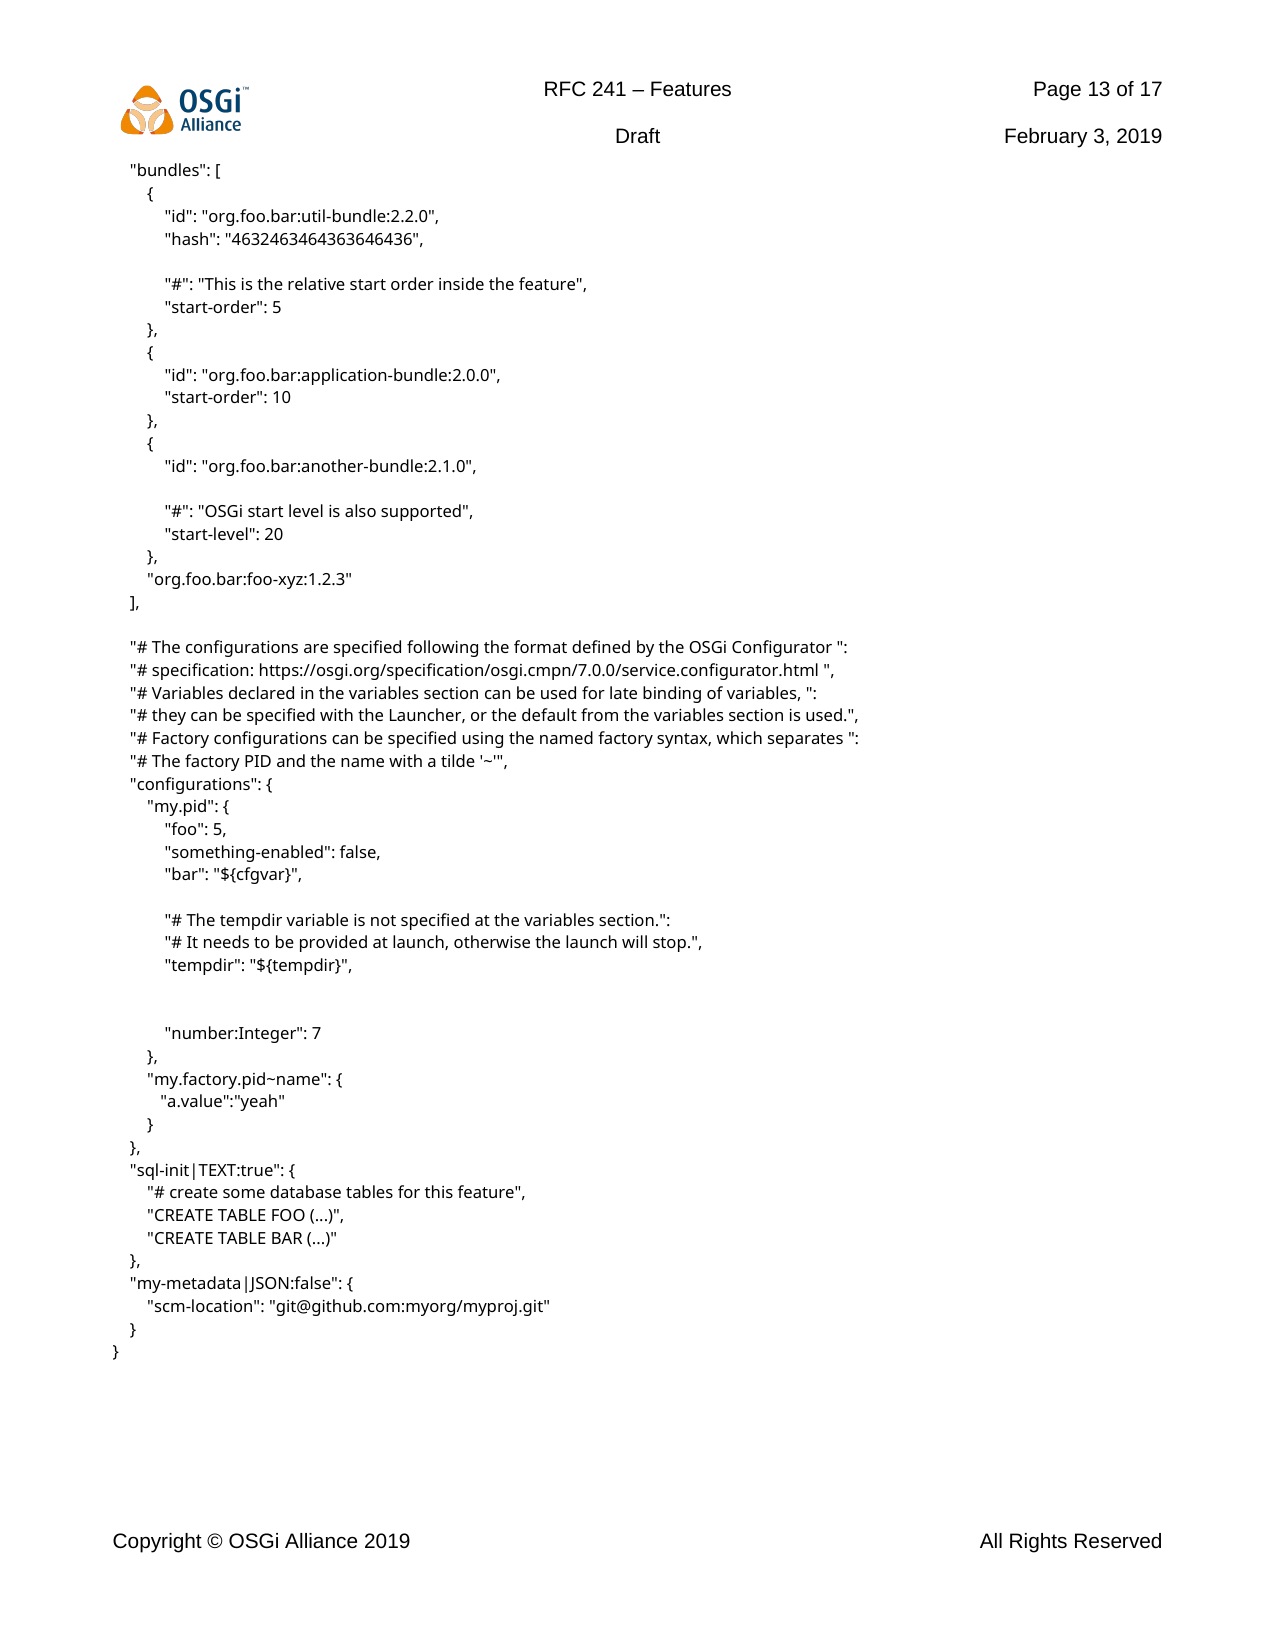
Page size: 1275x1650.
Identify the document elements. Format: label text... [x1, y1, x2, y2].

text "# Variables declared in the variables section can be used for late binding of variables, ": [112, 681, 1162, 704]
text "bundles": [ [112, 159, 1162, 182]
text "tempdir": "${tempdir}", [112, 954, 1162, 976]
text "#": "OSGi start level is also supported", [112, 499, 1162, 522]
text "CREATE TABLE BAR (...)" [112, 1226, 1162, 1249]
text "# specification: https://osgi.org/specification/osgi.cmpn/7.0.0/service.configurator.html ", [112, 658, 1162, 681]
text "bar": "${cfgvar}", [112, 863, 1162, 886]
text }, [112, 1249, 1162, 1272]
text "sql-init|TEXT:true": { [112, 1158, 1162, 1181]
text }, [112, 409, 1162, 431]
text { [112, 341, 1162, 363]
text "my-metadata|JSON:false": { [112, 1272, 1162, 1294]
text "a.value":"yeah" [112, 1090, 1162, 1113]
text }, [112, 1135, 1162, 1158]
text "foo": 5, [112, 817, 1162, 840]
text }, [112, 1044, 1162, 1067]
text "# Factory configurations can be specified using the named factory syntax, which separates ": [112, 727, 1162, 749]
text } [112, 1113, 1162, 1135]
text "scm-location": "git@github.com:myorg/myproj.git" [112, 1294, 1162, 1317]
text "start-level": 20 [112, 522, 1162, 545]
text "something-enabled": false, [112, 840, 1162, 863]
text }, [112, 545, 1162, 568]
text "#": "This is the relative start order inside the feature", [112, 272, 1162, 295]
text "# The tempdir variable is not specified at the variables section.": [112, 908, 1162, 931]
text "start-order": 10 [112, 386, 1162, 409]
text { [112, 182, 1162, 204]
text } [112, 1340, 1162, 1362]
text "# The configurations are specified following the format defined by the OSGi Configurator ": [112, 636, 1162, 658]
text "id": "org.foo.bar:application-bundle:2.0.0", [112, 363, 1162, 386]
text "# they can be specified with the Launcher, or the default from the variables section is used.", [112, 704, 1162, 727]
text }, [112, 318, 1162, 341]
text "hash": "4632463464363646436", [112, 227, 1162, 250]
text "id": "org.foo.bar:util-bundle:2.2.0", [112, 204, 1162, 227]
text "org.foo.bar:foo-xyz:1.2.3" [112, 568, 1162, 590]
text "start-order": 5 [112, 295, 1162, 318]
text "CREATE TABLE FOO (...)", [112, 1203, 1162, 1226]
text ], [112, 590, 1162, 613]
text "configurations": { [112, 772, 1162, 795]
text "# The factory PID and the name with a tilde '~'", [112, 749, 1162, 772]
text "number:Integer": 7 [112, 1022, 1162, 1044]
text "my.factory.pid~name": { [112, 1067, 1162, 1090]
picture [113, 78, 257, 142]
text "id": "org.foo.bar:another-bundle:2.1.0", [112, 454, 1162, 477]
text { [112, 431, 1162, 454]
text "# It needs to be provided at launch, otherwise the launch will stop.", [112, 931, 1162, 954]
text } [112, 1317, 1162, 1340]
text "my.pid": { [112, 795, 1162, 817]
text "# create some database tables for this feature", [112, 1181, 1162, 1203]
